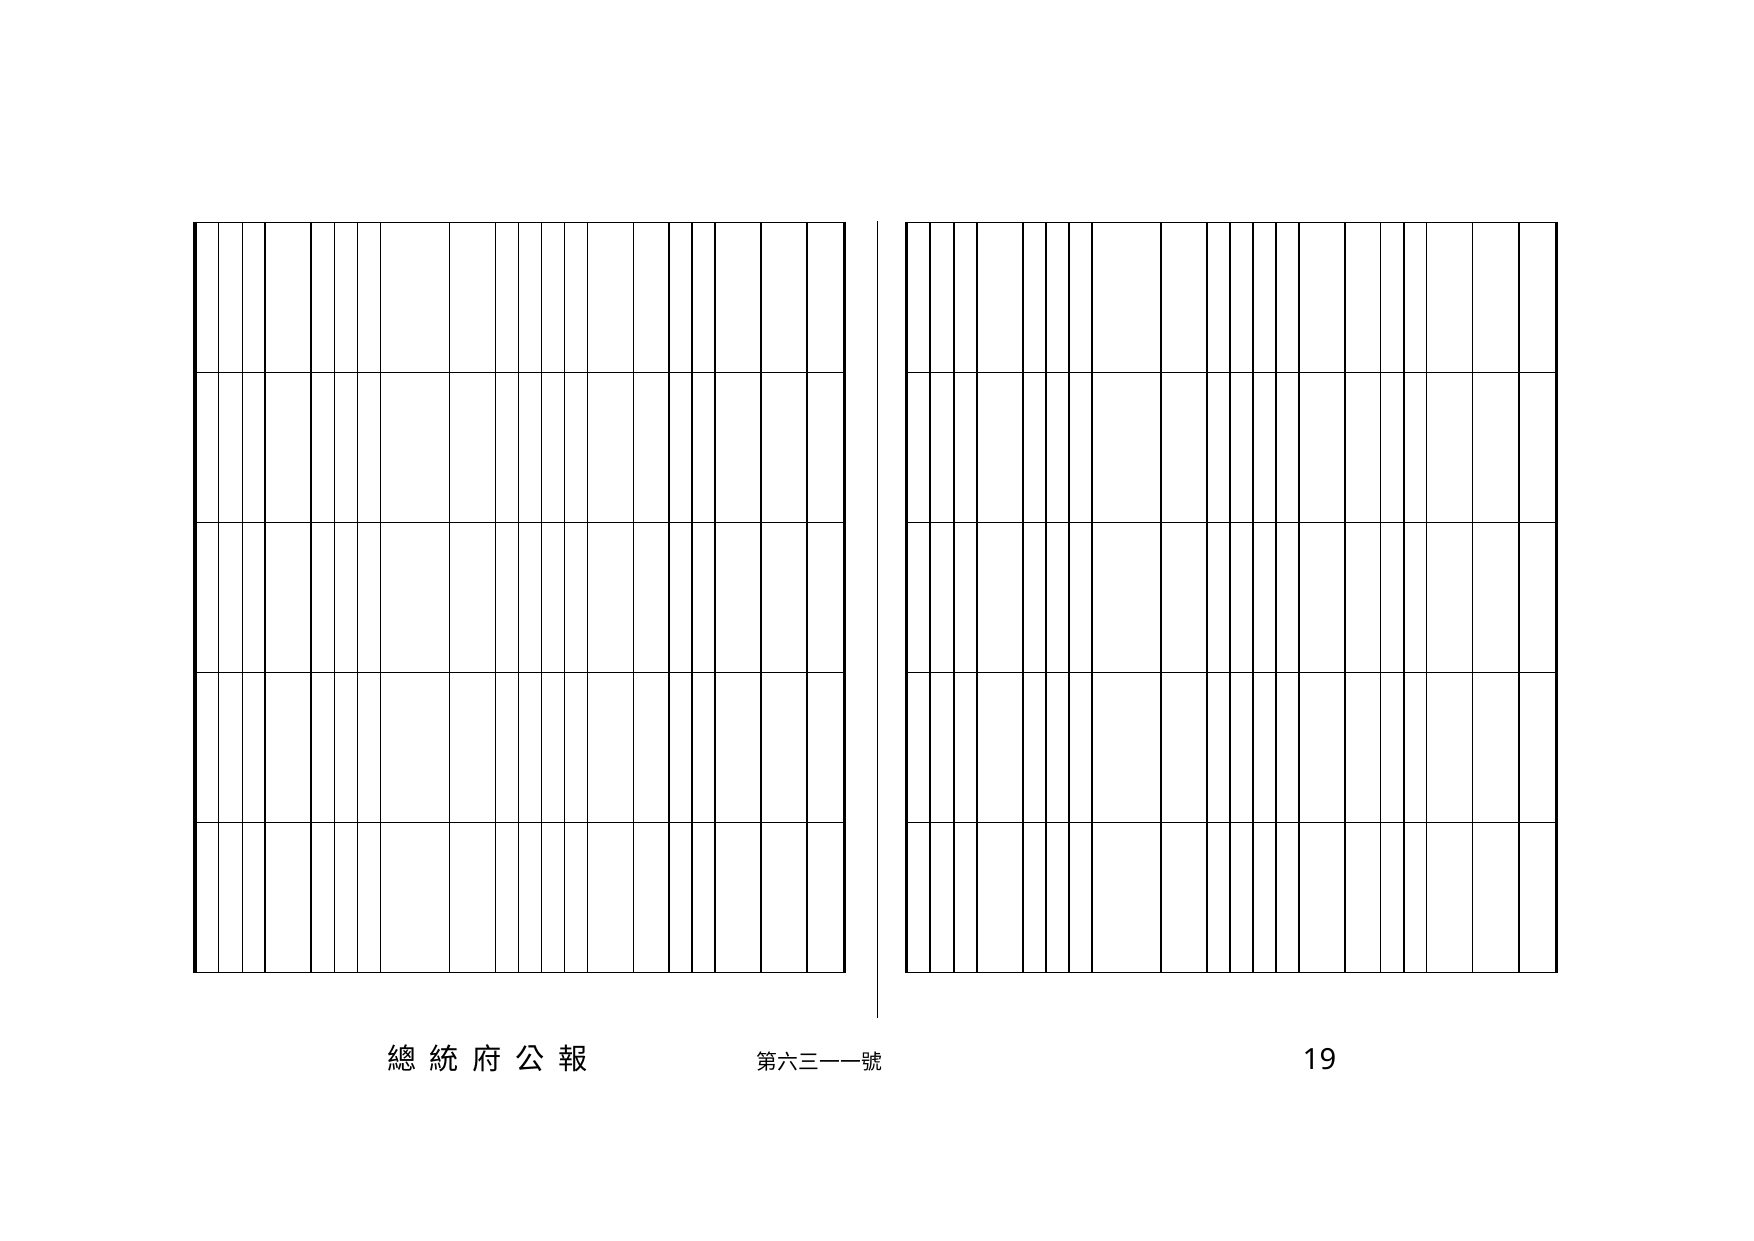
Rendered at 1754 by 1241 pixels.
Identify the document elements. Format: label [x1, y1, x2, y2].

table_cell [1346, 823, 1380, 972]
table_cell [403, 673, 426, 822]
table_cell [1300, 823, 1322, 972]
table_cell [1277, 673, 1298, 822]
table_cell [1381, 223, 1403, 372]
table_cell [473, 673, 495, 822]
table_cell [473, 823, 495, 972]
table_cell [808, 673, 843, 822]
table_cell [738, 223, 760, 372]
table_cell [358, 373, 380, 522]
table_cell [197, 823, 218, 972]
table_cell [358, 523, 380, 672]
table_cell [1047, 373, 1068, 522]
table_cell [693, 823, 714, 972]
table_cell [519, 823, 541, 972]
table_cell [1138, 823, 1160, 972]
table_cell [1208, 673, 1229, 822]
table_cell [1115, 223, 1138, 372]
table_cell [634, 373, 668, 522]
table_cell [266, 223, 288, 372]
table_cell [1346, 223, 1380, 372]
table_cell [1277, 823, 1298, 972]
table_cell [565, 373, 587, 522]
table_cell [784, 823, 806, 972]
table_cell [808, 373, 843, 522]
table_cell [403, 223, 426, 372]
table_cell [243, 373, 264, 522]
table_cell [542, 673, 564, 822]
table_cell [219, 823, 242, 972]
table_cell [335, 373, 357, 522]
table_cell [908, 673, 929, 822]
table_cell [1473, 223, 1496, 372]
table_cell [1162, 373, 1184, 522]
table_cell [1346, 373, 1380, 522]
table_cell [1047, 223, 1068, 372]
table_cell [1000, 673, 1022, 822]
table_cell [784, 523, 806, 672]
table_cell [1024, 223, 1045, 372]
table_cell [1070, 823, 1091, 972]
table_cell [1231, 523, 1252, 672]
table_cell [716, 373, 738, 522]
table_cell [1450, 373, 1472, 522]
table_cell [1427, 823, 1450, 972]
table_cell [496, 823, 518, 972]
table_cell [978, 223, 1000, 372]
table_cell [808, 823, 843, 972]
table_cell [588, 823, 611, 972]
table_cell [738, 373, 760, 522]
table_cell [1473, 823, 1496, 972]
table_cell [450, 223, 472, 372]
table_cell [1138, 523, 1160, 672]
table_cell [716, 673, 738, 822]
table_cell [1115, 373, 1138, 522]
table_cell [1162, 823, 1184, 972]
table_cell [1231, 373, 1252, 522]
table_cell [955, 823, 976, 972]
table_cell [312, 823, 334, 972]
table_cell [243, 223, 264, 372]
table_cell [1024, 673, 1045, 822]
table_cell [1450, 223, 1472, 372]
table_cell [197, 373, 218, 522]
table_cell [1231, 223, 1252, 372]
table_cell [955, 223, 976, 372]
table_cell [716, 523, 738, 672]
table_cell [1322, 823, 1344, 972]
table_cell [565, 823, 587, 972]
table_cell [1047, 673, 1068, 822]
table_cell [1300, 373, 1322, 522]
table_cell [219, 673, 242, 822]
table_cell [1093, 223, 1115, 372]
table_cell [219, 223, 242, 372]
table_cell [693, 673, 714, 822]
table_cell [1000, 373, 1022, 522]
table_cell [762, 223, 784, 372]
table_cell [716, 823, 738, 972]
table_cell [312, 523, 334, 672]
table_cell [1427, 523, 1450, 672]
table_cell [1208, 523, 1229, 672]
table_cell [1093, 373, 1115, 522]
table_cell [358, 223, 380, 372]
table_cell [1024, 523, 1045, 672]
table_cell [1184, 373, 1206, 522]
table_cell [1138, 223, 1160, 372]
table_cell [611, 823, 633, 972]
table_cell [496, 673, 518, 822]
table_cell [1405, 823, 1426, 972]
table_cell [1322, 523, 1344, 672]
table_cell [288, 223, 310, 372]
table_cell [197, 673, 218, 822]
table_cell [1115, 823, 1138, 972]
table_cell [312, 373, 334, 522]
table_cell [1138, 673, 1160, 822]
table_cell [1231, 673, 1252, 822]
table_cell [611, 673, 633, 822]
table_cell [931, 673, 953, 822]
table_cell [1520, 223, 1555, 372]
table_cell [693, 523, 714, 672]
table_cell [611, 373, 633, 522]
table_cell [519, 673, 541, 822]
table_cell [565, 523, 587, 672]
table_cell [762, 673, 784, 822]
table_cell [634, 223, 668, 372]
table_cell [496, 223, 518, 372]
table_cell [1231, 823, 1252, 972]
table_cell [1138, 373, 1160, 522]
table_cell [1000, 523, 1022, 672]
table_cell [978, 523, 1000, 672]
table_cell [288, 673, 310, 822]
table_cell [1000, 823, 1022, 972]
table_cell [381, 823, 403, 972]
table_cell [1300, 523, 1322, 672]
table_cell [634, 523, 668, 672]
table_cell [1300, 673, 1322, 822]
table_cell [1405, 523, 1426, 672]
table_cell [1000, 223, 1022, 372]
table_cell [1184, 673, 1206, 822]
table_cell [1496, 673, 1518, 822]
table_cell [403, 823, 426, 972]
table_cell [931, 823, 953, 972]
table_cell [693, 223, 714, 372]
table_cell [1162, 673, 1184, 822]
table_cell [808, 523, 843, 672]
table_cell [762, 373, 784, 522]
table_cell [588, 223, 611, 372]
table_cell [1405, 223, 1426, 372]
table_cell [1300, 223, 1322, 372]
table_cell [1162, 223, 1184, 372]
table_cell [670, 673, 691, 822]
table_cell [312, 223, 334, 372]
table_cell [1070, 673, 1091, 822]
table_cell [1093, 823, 1115, 972]
table_cell [403, 523, 426, 672]
table_cell [1047, 823, 1068, 972]
table_cell [288, 823, 310, 972]
table_cell [426, 523, 449, 672]
table_cell [1322, 673, 1344, 822]
table_cell [738, 523, 760, 672]
table_cell [1047, 523, 1068, 672]
table_cell [931, 523, 953, 672]
table_cell [908, 373, 929, 522]
table_cell [335, 223, 357, 372]
table_cell [426, 823, 449, 972]
table_cell [519, 523, 541, 672]
table_cell [335, 823, 357, 972]
table_cell [908, 223, 929, 372]
table_cell [381, 223, 403, 372]
table_cell [243, 673, 264, 822]
table_cell [1277, 223, 1298, 372]
table_cell [1381, 523, 1403, 672]
table_cell [611, 223, 633, 372]
table_cell [450, 523, 472, 672]
table_cell [1405, 373, 1426, 522]
table_cell [542, 373, 564, 522]
table_cell [1520, 523, 1555, 672]
table_cell [1346, 523, 1380, 672]
table_cell [1093, 523, 1115, 672]
table_cell [426, 673, 449, 822]
table_cell [1427, 223, 1450, 372]
table_cell [381, 523, 403, 672]
table_cell [496, 523, 518, 672]
table_cell [1024, 373, 1045, 522]
table_cell [955, 373, 976, 522]
table_cell [1254, 523, 1275, 672]
table_cell [266, 673, 288, 822]
table_cell [1184, 523, 1206, 672]
table_cell [1208, 373, 1229, 522]
table_cell [670, 523, 691, 672]
table_cell [693, 373, 714, 522]
table_cell [1473, 523, 1496, 672]
table_cell [1473, 373, 1496, 522]
table_cell [473, 523, 495, 672]
table_cell [266, 823, 288, 972]
table_cell [1496, 223, 1518, 372]
table_cell [219, 523, 242, 672]
table_cell [1427, 373, 1450, 522]
table_cell [908, 523, 929, 672]
table_cell [358, 823, 380, 972]
table_cell [1496, 523, 1518, 672]
table_cell [784, 223, 806, 372]
table_cell [1381, 673, 1403, 822]
table_cell [1115, 523, 1138, 672]
table_cell [542, 823, 564, 972]
table_cell [426, 373, 449, 522]
table_cell [808, 223, 843, 372]
table_cell [243, 523, 264, 672]
table_cell [762, 823, 784, 972]
table_cell [1208, 823, 1229, 972]
table_cell [1070, 373, 1091, 522]
table_cell [381, 373, 403, 522]
table_cell [978, 673, 1000, 822]
table_cell [738, 673, 760, 822]
table_cell [219, 373, 242, 522]
table_cell [784, 673, 806, 822]
table_cell [955, 673, 976, 822]
table_cell [1184, 823, 1206, 972]
table_cell [588, 373, 611, 522]
table_cell [1450, 673, 1472, 822]
table_cell [1322, 223, 1344, 372]
table_cell [1322, 373, 1344, 522]
table_cell [288, 523, 310, 672]
table_cell [381, 673, 403, 822]
table_cell [1473, 673, 1496, 822]
table_cell [473, 223, 495, 372]
table_cell [978, 373, 1000, 522]
table_cell [565, 673, 587, 822]
table_cell [358, 673, 380, 822]
table_cell [1520, 373, 1555, 522]
table_cell [1254, 223, 1275, 372]
table_cell [542, 223, 564, 372]
table_cell [1254, 823, 1275, 972]
table_cell [1381, 373, 1403, 522]
table_cell [1093, 673, 1115, 822]
table_cell [1070, 223, 1091, 372]
table_cell [1496, 823, 1518, 972]
table_cell [1115, 673, 1138, 822]
table_cell [519, 223, 541, 372]
table_cell [1427, 673, 1450, 822]
table_cell [496, 373, 518, 522]
table_cell [931, 373, 953, 522]
table_cell [1070, 523, 1091, 672]
table_cell [978, 823, 1000, 972]
table_cell [588, 673, 611, 822]
table_cell [519, 373, 541, 522]
table_cell [738, 823, 760, 972]
table_cell [542, 523, 564, 672]
table_cell [1162, 523, 1184, 672]
table_cell [1254, 673, 1275, 822]
table_cell [450, 373, 472, 522]
table_cell [1520, 823, 1555, 972]
table_cell [1254, 373, 1275, 522]
table_cell [426, 223, 449, 372]
table_cell [450, 823, 472, 972]
table_cell [335, 673, 357, 822]
table_cell [197, 223, 218, 372]
table_cell [670, 373, 691, 522]
table_cell [670, 823, 691, 972]
table_cell [266, 373, 288, 522]
table_cell [1277, 523, 1298, 672]
table_cell [1450, 523, 1472, 672]
table_cell [1381, 823, 1403, 972]
table_cell [473, 373, 495, 522]
table_cell [288, 373, 310, 522]
table_cell [1024, 823, 1045, 972]
table_cell [403, 373, 426, 522]
table_cell [955, 523, 976, 672]
table_cell [1277, 373, 1298, 522]
table_cell [197, 523, 218, 672]
table_cell [1496, 373, 1518, 522]
table_cell [634, 823, 668, 972]
table_cell [565, 223, 587, 372]
table_cell [931, 223, 953, 372]
table_cell [784, 373, 806, 522]
table_cell [762, 523, 784, 672]
table_cell [634, 673, 668, 822]
table_cell [1450, 823, 1472, 972]
table_cell [716, 223, 738, 372]
table_cell [312, 673, 334, 822]
table_cell [1346, 673, 1380, 822]
table_cell [670, 223, 691, 372]
table_cell [1184, 223, 1206, 372]
table_cell [611, 523, 633, 672]
table_cell [1520, 673, 1555, 822]
table_cell [908, 823, 929, 972]
table_cell [1208, 223, 1229, 372]
table_cell [335, 523, 357, 672]
table_cell [1405, 673, 1426, 822]
table_cell [588, 523, 611, 672]
table_cell [450, 673, 472, 822]
table_cell [266, 523, 288, 672]
table_cell [243, 823, 264, 972]
